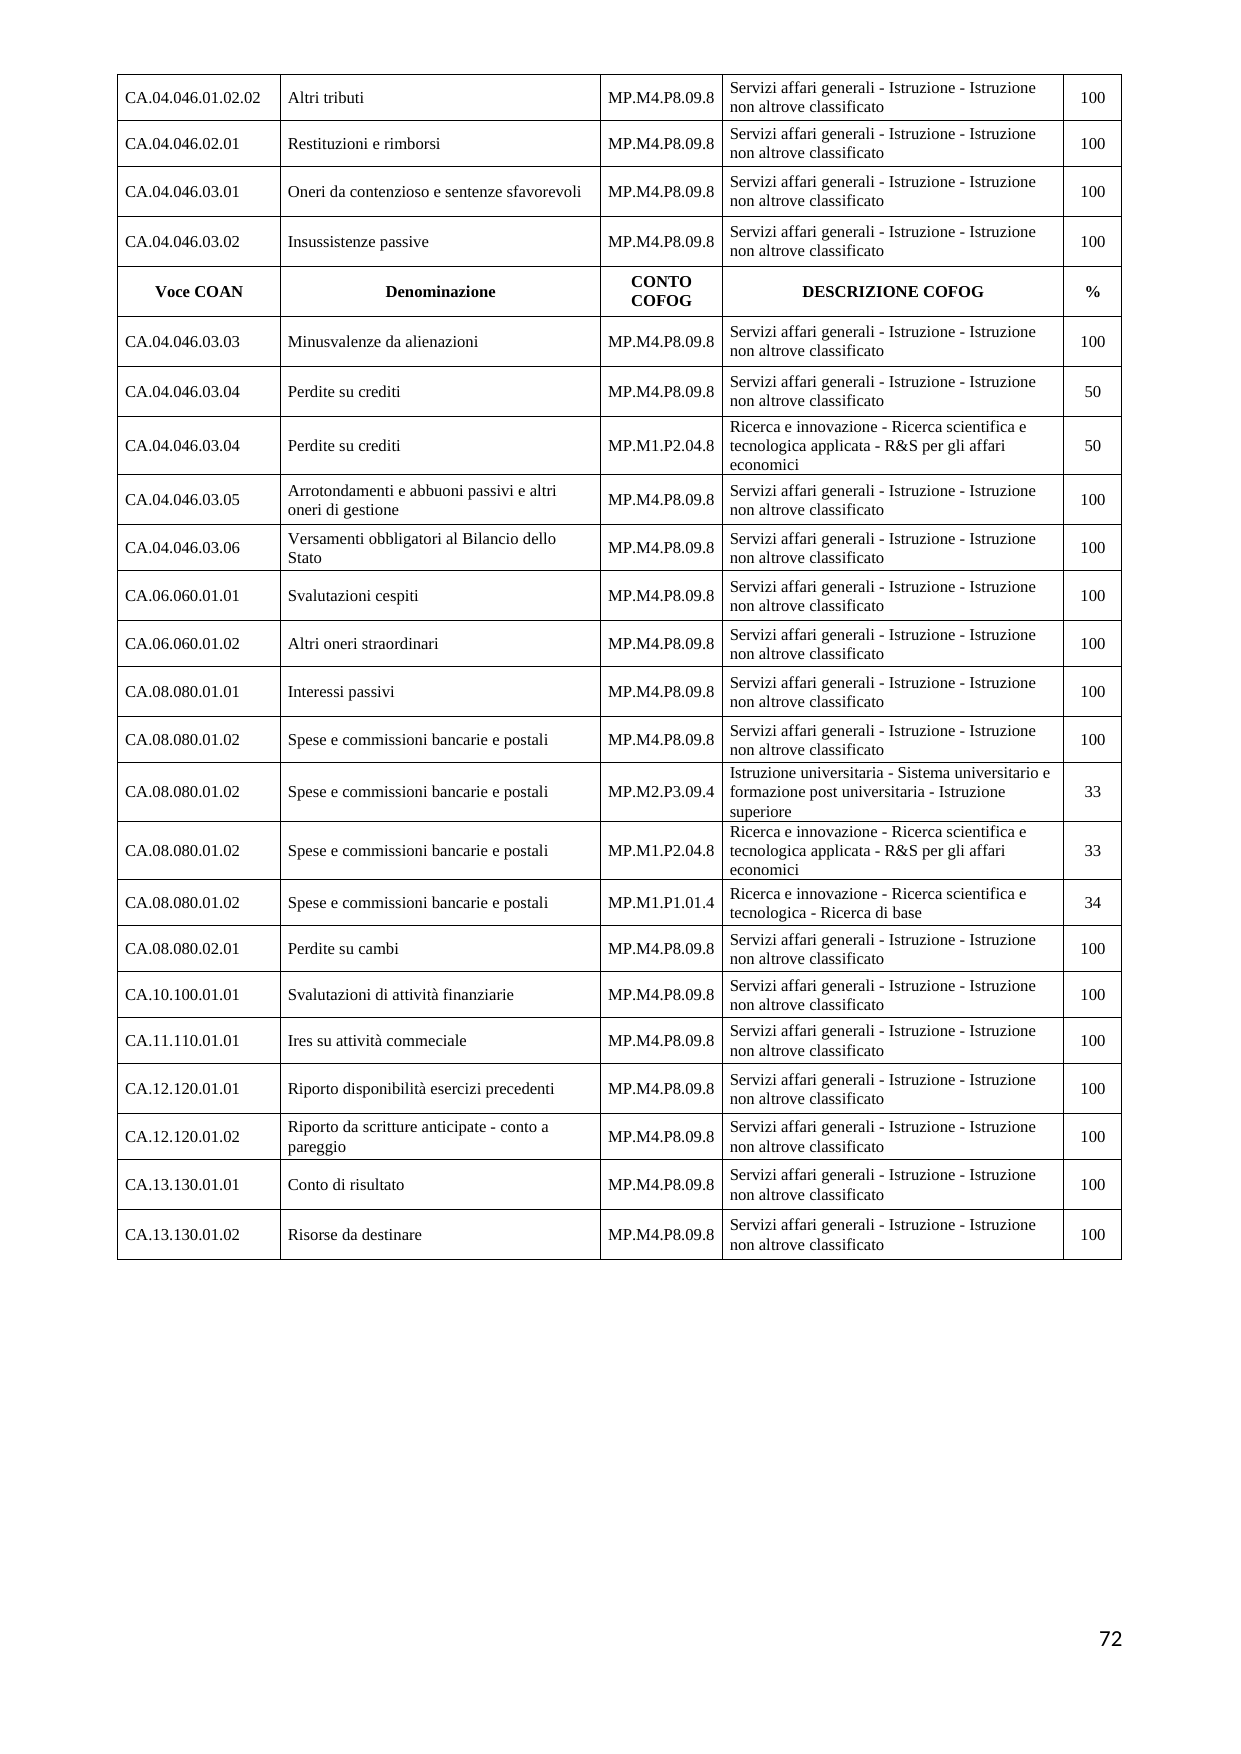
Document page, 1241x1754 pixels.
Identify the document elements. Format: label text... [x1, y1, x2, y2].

table_cell Servizi affari generali - Istruzione - Istruzione non altrove classificato [723, 121, 1063, 166]
table_cell Perdite su crediti [281, 367, 600, 416]
table_cell Servizi affari generali - Istruzione - Istruzione non altrove classificato [723, 1210, 1063, 1259]
table_cell MP.M4.P8.09.8 [601, 1018, 722, 1063]
table_cell Risorse da destinare [281, 1210, 600, 1259]
table_cell 100 [1064, 1018, 1121, 1063]
table_cell MP.M1.P1.01.4 [601, 880, 722, 925]
table_cell CA.08.080.01.02 [118, 822, 280, 879]
table_cell MP.M2.P3.09.4 [601, 763, 722, 821]
table_cell Servizi affari generali - Istruzione - Istruzione non altrove classificato [723, 972, 1063, 1017]
table_cell CA.04.046.03.03 [118, 317, 280, 366]
table_cell Voce COAN [118, 267, 280, 316]
table_cell CA.04.046.03.01 [118, 167, 280, 216]
table_cell Servizi affari generali - Istruzione - Istruzione non altrove classificato [723, 317, 1063, 366]
table_cell Svalutazioni di attività finanziarie [281, 972, 600, 1017]
table_cell Spese e commissioni bancarie e postali [281, 763, 600, 821]
table_cell Servizi affari generali - Istruzione - Istruzione non altrove classificato [723, 667, 1063, 716]
table_cell 100 [1064, 621, 1121, 666]
table_cell Servizi affari generali - Istruzione - Istruzione non altrove classificato [723, 1018, 1063, 1063]
table_cell Servizi affari generali - Istruzione - Istruzione non altrove classificato [723, 571, 1063, 620]
table_cell Servizi affari generali - Istruzione - Istruzione non altrove classificato [723, 167, 1063, 216]
table_cell MP.M4.P8.09.8 [601, 475, 722, 524]
table_cell MP.M4.P8.09.8 [601, 367, 722, 416]
table_cell Spese e commissioni bancarie e postali [281, 822, 600, 879]
table_cell CA.08.080.02.01 [118, 926, 280, 971]
table_cell MP.M4.P8.09.8 [601, 972, 722, 1017]
table_cell CA.11.110.01.01 [118, 1018, 280, 1063]
table_cell Servizi affari generali - Istruzione - Istruzione non altrove classificato [723, 525, 1063, 570]
table_cell Servizi affari generali - Istruzione - Istruzione non altrove classificato [723, 75, 1063, 120]
table_cell 100 [1064, 75, 1121, 120]
table_cell CA.06.060.01.02 [118, 621, 280, 666]
table_cell Ricerca e innovazione - Ricerca scientifica e tecnologica - Ricerca di base [723, 880, 1063, 925]
table_cell 100 [1064, 717, 1121, 762]
table_cell Interessi passivi [281, 667, 600, 716]
table_cell Arrotondamenti e abbuoni passivi e altri oneri di gestione [281, 475, 600, 524]
table_cell Riporto da scritture anticipate - conto a pareggio [281, 1114, 600, 1159]
table_cell 100 [1064, 217, 1121, 266]
table_cell CA.10.100.01.01 [118, 972, 280, 1017]
table_cell MP.M4.P8.09.8 [601, 75, 722, 120]
table_cell CA.12.120.01.01 [118, 1064, 280, 1113]
table_cell MP.M4.P8.09.8 [601, 167, 722, 216]
table_cell Oneri da contenzioso e sentenze sfavorevoli [281, 167, 600, 216]
table_cell Spese e commissioni bancarie e postali [281, 717, 600, 762]
table_cell DESCRIZIONE COFOG [723, 267, 1063, 316]
table_cell 100 [1064, 1210, 1121, 1259]
table_cell 100 [1064, 667, 1121, 716]
table_cell CA.13.130.01.01 [118, 1160, 280, 1209]
table_cell CA.08.080.01.01 [118, 667, 280, 716]
table_cell Insussistenze passive [281, 217, 600, 266]
table_cell 100 [1064, 972, 1121, 1017]
table_cell Servizi affari generali - Istruzione - Istruzione non altrove classificato [723, 621, 1063, 666]
table_cell Denominazione [281, 267, 600, 316]
table_cell Altri oneri straordinari [281, 621, 600, 666]
table_cell CA.08.080.01.02 [118, 880, 280, 925]
table_cell Servizi affari generali - Istruzione - Istruzione non altrove classificato [723, 475, 1063, 524]
table_cell CA.08.080.01.02 [118, 717, 280, 762]
table_cell Riporto disponibilità esercizi precedenti [281, 1064, 600, 1113]
table_cell MP.M4.P8.09.8 [601, 217, 722, 266]
table_cell MP.M4.P8.09.8 [601, 926, 722, 971]
table_cell CA.04.046.02.01 [118, 121, 280, 166]
table_cell 34 [1064, 880, 1121, 925]
table_cell MP.M4.P8.09.8 [601, 317, 722, 366]
table_cell 100 [1064, 525, 1121, 570]
table_cell Servizi affari generali - Istruzione - Istruzione non altrove classificato [723, 1114, 1063, 1159]
table_cell MP.M4.P8.09.8 [601, 1160, 722, 1209]
table_cell MP.M4.P8.09.8 [601, 1210, 722, 1259]
table_cell CA.04.046.03.05 [118, 475, 280, 524]
table_cell Ires su attività commeciale [281, 1018, 600, 1063]
table_cell MP.M4.P8.09.8 [601, 571, 722, 620]
table_cell 100 [1064, 1064, 1121, 1113]
table_cell Perdite su cambi [281, 926, 600, 971]
table_cell 50 [1064, 417, 1121, 474]
table_cell Servizi affari generali - Istruzione - Istruzione non altrove classificato [723, 217, 1063, 266]
table_cell Spese e commissioni bancarie e postali [281, 880, 600, 925]
table_cell Perdite su crediti [281, 417, 600, 474]
table_cell Minusvalenze da alienazioni [281, 317, 600, 366]
table_cell CA.12.120.01.02 [118, 1114, 280, 1159]
table_cell CA.08.080.01.02 [118, 763, 280, 821]
table_cell Ricerca e innovazione - Ricerca scientifica e tecnologica applicata - R&S per gli affari economici [723, 822, 1063, 879]
table_cell 100 [1064, 1114, 1121, 1159]
table_cell Ricerca e innovazione - Ricerca scientifica e tecnologica applicata - R&S per gli affari economici [723, 417, 1063, 474]
table_cell Istruzione universitaria - Sistema universitario e formazione post universitaria - Istruzione superiore [723, 763, 1063, 821]
table_cell MP.M4.P8.09.8 [601, 525, 722, 570]
table_cell Versamenti obbligatori al Bilancio dello Stato [281, 525, 600, 570]
table_cell Svalutazioni cespiti [281, 571, 600, 620]
table_cell 100 [1064, 475, 1121, 524]
table_cell CA.04.046.03.04 [118, 367, 280, 416]
table_cell MP.M4.P8.09.8 [601, 121, 722, 166]
table_cell CA.06.060.01.01 [118, 571, 280, 620]
table_cell CA.13.130.01.02 [118, 1210, 280, 1259]
table_cell MP.M4.P8.09.8 [601, 717, 722, 762]
table_cell CA.04.046.01.02.02 [118, 75, 280, 120]
table_cell MP.M4.P8.09.8 [601, 621, 722, 666]
table_cell MP.M4.P8.09.8 [601, 1114, 722, 1159]
table_cell Servizi affari generali - Istruzione - Istruzione non altrove classificato [723, 1064, 1063, 1113]
table_cell CA.04.046.03.02 [118, 217, 280, 266]
table_cell 33 [1064, 822, 1121, 879]
table_cell MP.M1.P2.04.8 [601, 417, 722, 474]
table_cell 33 [1064, 763, 1121, 821]
table_cell 100 [1064, 317, 1121, 366]
table_cell CA.04.046.03.04 [118, 417, 280, 474]
table_cell MP.M4.P8.09.8 [601, 667, 722, 716]
table_cell 100 [1064, 121, 1121, 166]
table_cell 100 [1064, 1160, 1121, 1209]
table_cell Servizi affari generali - Istruzione - Istruzione non altrove classificato [723, 926, 1063, 971]
table_cell Altri tributi [281, 75, 600, 120]
table_cell Restituzioni e rimborsi [281, 121, 600, 166]
table_cell Servizi affari generali - Istruzione - Istruzione non altrove classificato [723, 1160, 1063, 1209]
table_cell 100 [1064, 571, 1121, 620]
table_cell MP.M1.P2.04.8 [601, 822, 722, 879]
table_cell 50 [1064, 367, 1121, 416]
table_cell Conto di risultato [281, 1160, 600, 1209]
table_cell CONTO COFOG [601, 267, 722, 316]
table_cell % [1064, 267, 1121, 316]
table_cell CA.04.046.03.06 [118, 525, 280, 570]
table_cell MP.M4.P8.09.8 [601, 1064, 722, 1113]
table_cell 100 [1064, 926, 1121, 971]
table_cell 100 [1064, 167, 1121, 216]
table_cell Servizi affari generali - Istruzione - Istruzione non altrove classificato [723, 367, 1063, 416]
table_cell Servizi affari generali - Istruzione - Istruzione non altrove classificato [723, 717, 1063, 762]
